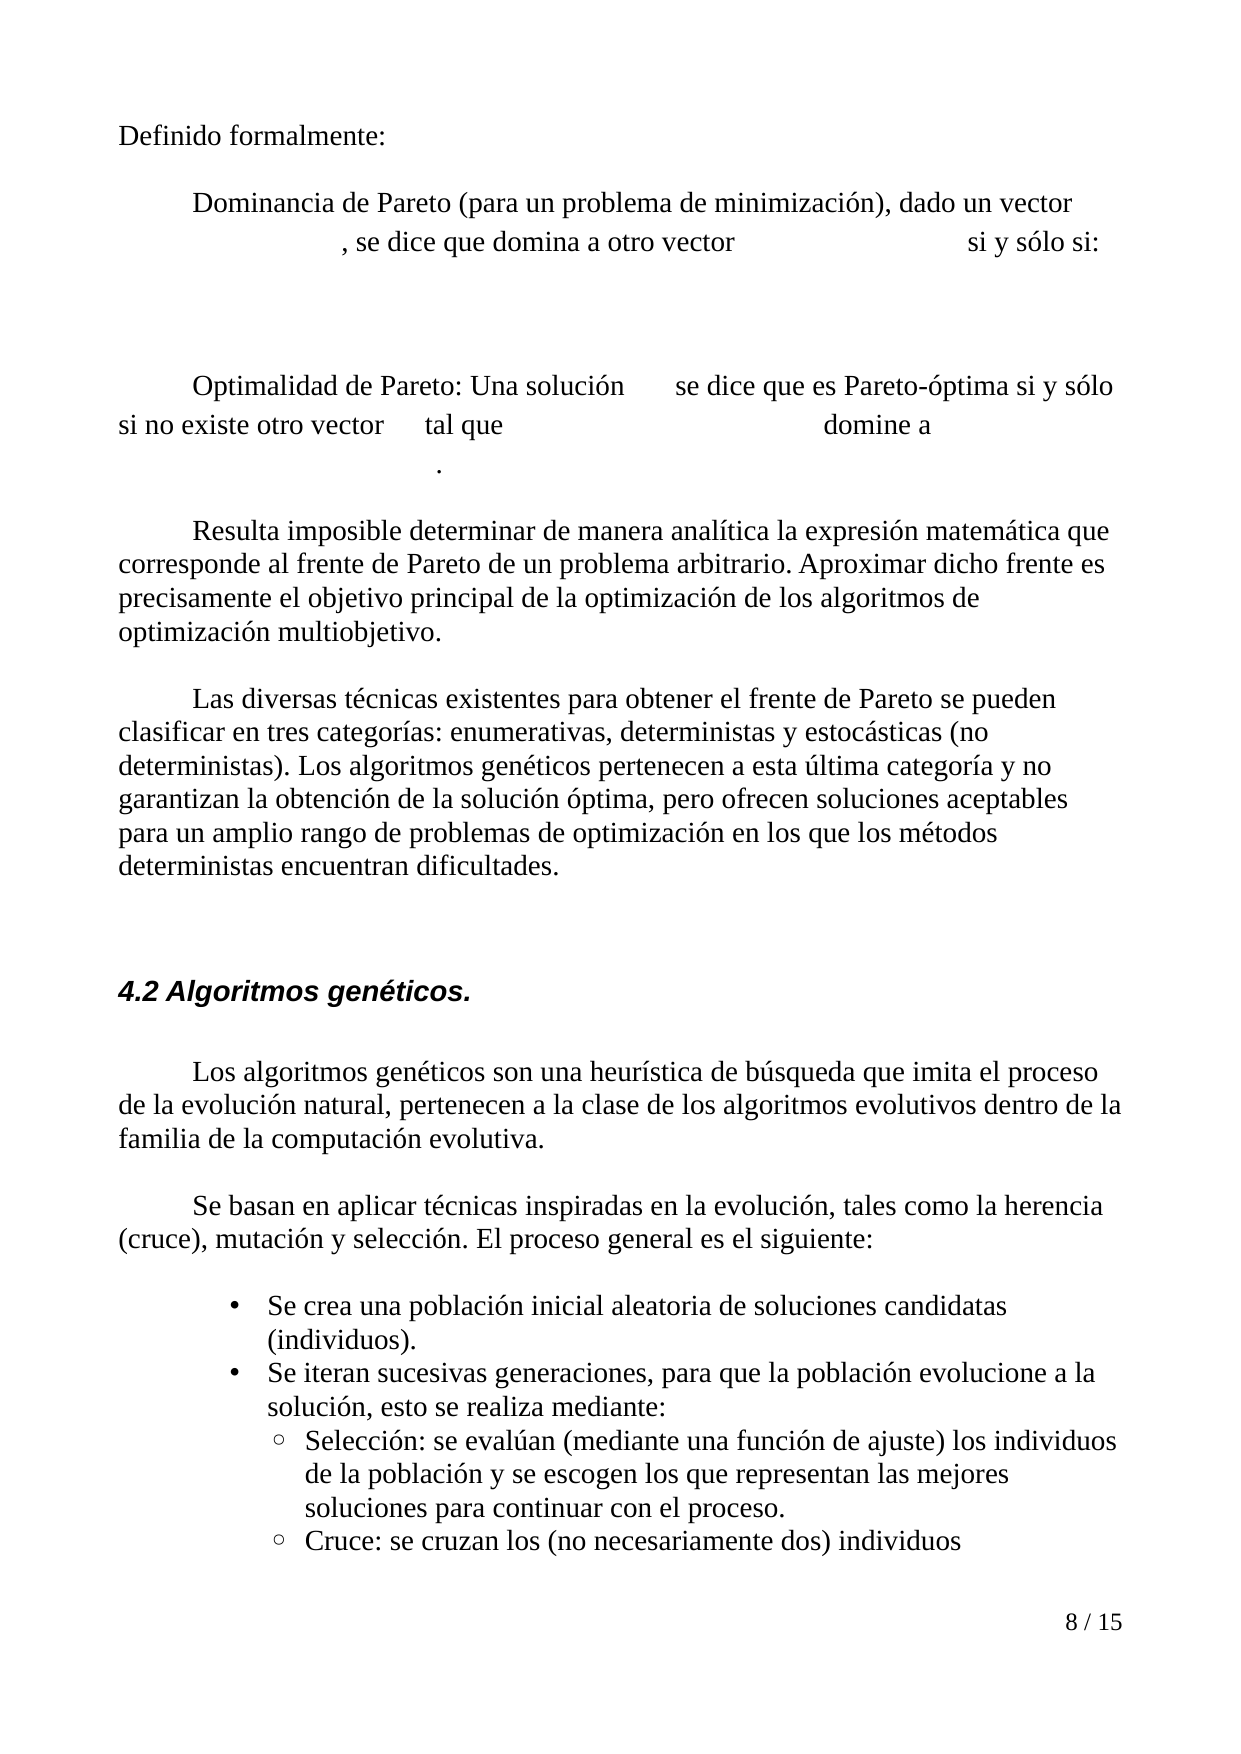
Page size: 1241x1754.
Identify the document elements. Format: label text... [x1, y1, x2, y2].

list Se crea una población inicial aleatoria de soluciones candidatas (individuos). [229, 1288, 1122, 1356]
text Se basan en aplicar técnicas inspiradas en la evolución, tales como la herencia (cruce), mutación y selección. El proceso general es el siguiente: [118, 1188, 1122, 1255]
list Cruce: se cruzan los (no necesariamente dos) individuos [267, 1523, 1122, 1557]
text Las diversas técnicas existentes para obtener el frente de Pareto se pueden clasificar en tres categorías: enumerativas, deterministas y estocásticas (no deterministas). Los algoritmos genéticos pertenecen a esta última categoría y no garantizan la obtención de la solución óptima, pero ofrecen soluciones aceptables para un amplio rango de problemas de optimización en los que los métodos deterministas encuentran dificultades. [118, 681, 1122, 882]
text Optimalidad de Pareto: Una solución se dice que es Pareto-óptima si y sólo si no existe otro vector tal que domine a . [118, 368, 1122, 479]
text Los algoritmos genéticos son una heurística de búsqueda que imita el proceso de la evolución natural, pertenecen a la clase de los algoritmos evolutivos dentro de la familia de la computación evolutiva. [118, 1054, 1122, 1154]
list Se iteran sucesivas generaciones, para que la población evolucione a la solución, esto se realiza mediante: [229, 1356, 1122, 1423]
text Definido formalmente: [118, 118, 1122, 152]
subtitle 4.2 Algoritmos genéticos. [118, 974, 1122, 1008]
text Resulta imposible determinar de manera analítica la expresión matemática que corresponde al frente de Pareto de un problema arbitrario. Aproximar dicho frente es precisamente el objetivo principal de la optimización de los algoritmos de optimización multiobjetivo. [118, 513, 1122, 647]
list Selección: se evalúan (mediante una función de ajuste) los individuos de la población y se escogen los que representan las mejores soluciones para continuar con el proceso. [267, 1423, 1122, 1523]
text Dominancia de Pareto (para un problema de minimización), dado un vector , se dice que domina a otro vector si y sólo si: [118, 185, 1122, 258]
